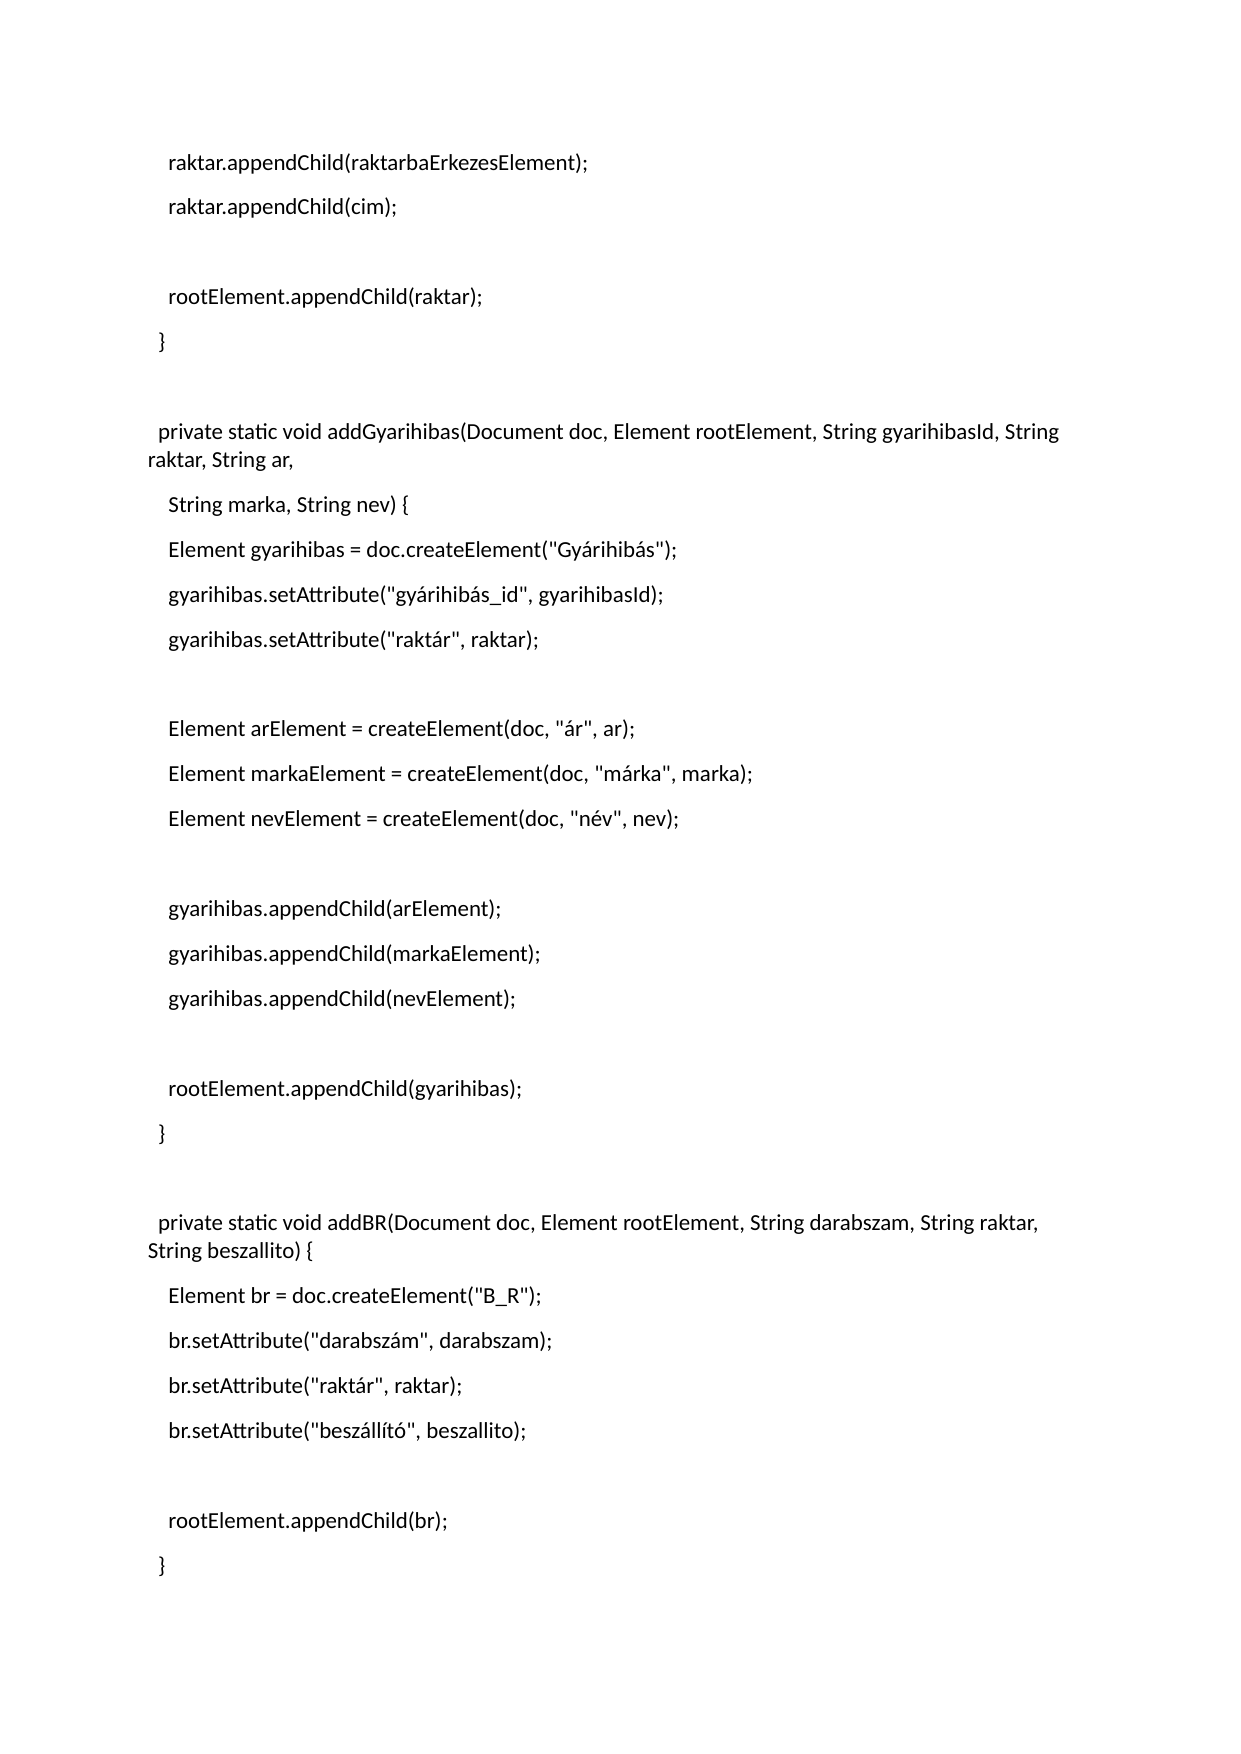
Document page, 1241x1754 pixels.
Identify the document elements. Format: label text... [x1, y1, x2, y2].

text gyarihibas.appendChild(nevElement); [148, 984, 1093, 1012]
text Element arElement = createElement(doc, "ár", ar); [148, 714, 1093, 743]
text } [148, 1551, 1093, 1579]
text } [148, 327, 1093, 355]
text raktar.appendChild(raktarbaErkezesElement); [148, 148, 1093, 176]
text Element br = doc.createElement("B_R"); [148, 1282, 1093, 1309]
text rootElement.appendChild(raktar); [148, 282, 1093, 310]
text String marka, String nev) { [148, 490, 1093, 518]
text Element nevElement = createElement(doc, "név", nev); [148, 804, 1093, 832]
text br.setAttribute("beszállító", beszallito); [148, 1416, 1093, 1444]
text private static void addGyarihibas(Document doc, Element rootElement, String gyarihibasId, String raktar, String ar, [148, 417, 1093, 473]
text gyarihibas.appendChild(markaElement); [148, 939, 1093, 967]
text private static void addBR(Document doc, Element rootElement, String darabszam, String raktar, String beszallito) { [148, 1208, 1093, 1265]
text br.setAttribute("raktár", raktar); [148, 1371, 1093, 1399]
text gyarihibas.setAttribute("gyárihibás_id", gyarihibasId); [148, 580, 1093, 608]
text Element markaElement = createElement(doc, "márka", marka); [148, 759, 1093, 787]
text } [148, 1119, 1093, 1147]
text rootElement.appendChild(br); [148, 1506, 1093, 1534]
text raktar.appendChild(cim); [148, 192, 1093, 221]
text gyarihibas.appendChild(arElement); [148, 894, 1093, 922]
text rootElement.appendChild(gyarihibas); [148, 1074, 1093, 1102]
text Element gyarihibas = doc.createElement("Gyárihibás"); [148, 535, 1093, 563]
text br.setAttribute("darabszám", darabszam); [148, 1326, 1093, 1354]
text gyarihibas.setAttribute("raktár", raktar); [148, 625, 1093, 653]
